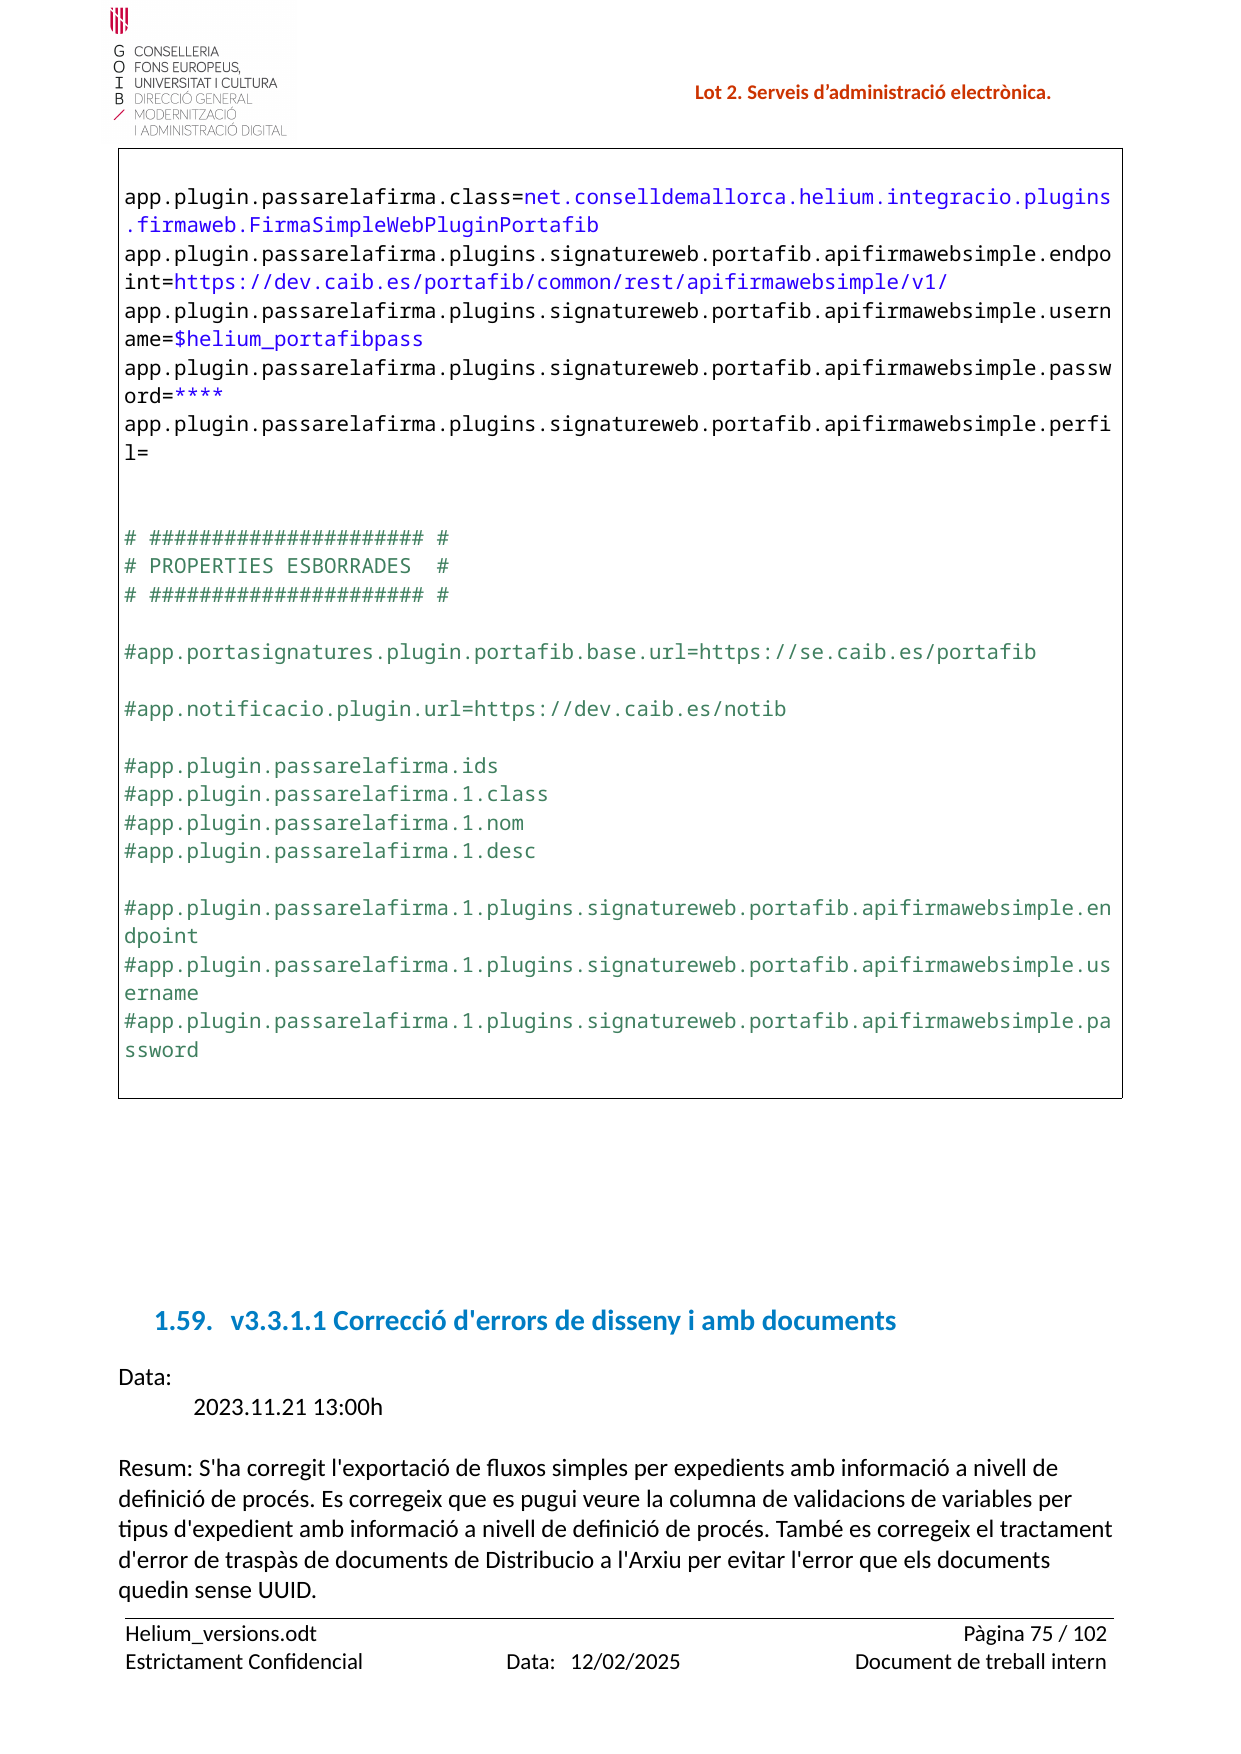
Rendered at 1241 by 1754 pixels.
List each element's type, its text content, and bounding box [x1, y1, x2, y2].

subtitle v3.3.1.1 Correcció d'errors de disseny i amb documents [153, 1302, 1122, 1337]
table_header app.plugin.passarelafirma.class=net.conselldemallorca.helium.integracio.plugins.firmaweb.FirmaSimpleWebPluginPortafib app.plugin.passarelafirma.plugins.signatureweb.portafib.apifirmawebsimple.endpoint=https://dev.caib.es/portafib/common/rest/apifirmawebsimple/v1/ app.plugin.passarelafirma.plugins.signatureweb.portafib.apifirmawebsimple.username=$helium_portafibpass app.plugin.passarelafirma.plugins.signatureweb.portafib.apifirmawebsimple.password=**** app.plugin.passarelafirma.plugins.signatureweb.portafib.apifirmawebsimple.perfil= # ###################### # # PROPERTIES ESBORRADES # # ###################### # #app.portasignatures.plugin.portafib.base.url=https://se.caib.es/portafib #app.notificacio.plugin.url=https://dev.caib.es/notib #app.plugin.passarelafirma.ids #app.plugin.passarelafirma.1.class #app.plugin.passarelafirma.1.nom #app.plugin.passarelafirma.1.desc #app.plugin.passarelafirma.1.plugins.signatureweb.portafib.apifirmawebsimple.endpoint #app.plugin.passarelafirma.1.plugins.signatureweb.portafib.apifirmawebsimple.username #app.plugin.passarelafirma.1.plugins.signatureweb.portafib.apifirmawebsimple.password [119, 149, 1122, 1098]
picture [100, 0, 297, 144]
text 2023.11.21 13:00h [118, 1391, 1122, 1422]
text Data: [118, 1361, 1122, 1391]
text Resum: S'ha corregit l'exportació de fluxos simples per expedients amb informació a nivell de definició de procés. Es corregeix que es pugui veure la columna de validacions de variables per tipus d'expedient amb informació a nivell de definició de procés. També es corregeix el tractament d'error de traspàs de documents de Distribucio a l'Arxiu per evitar l'error que els documents quedin sense UUID. [118, 1452, 1122, 1605]
